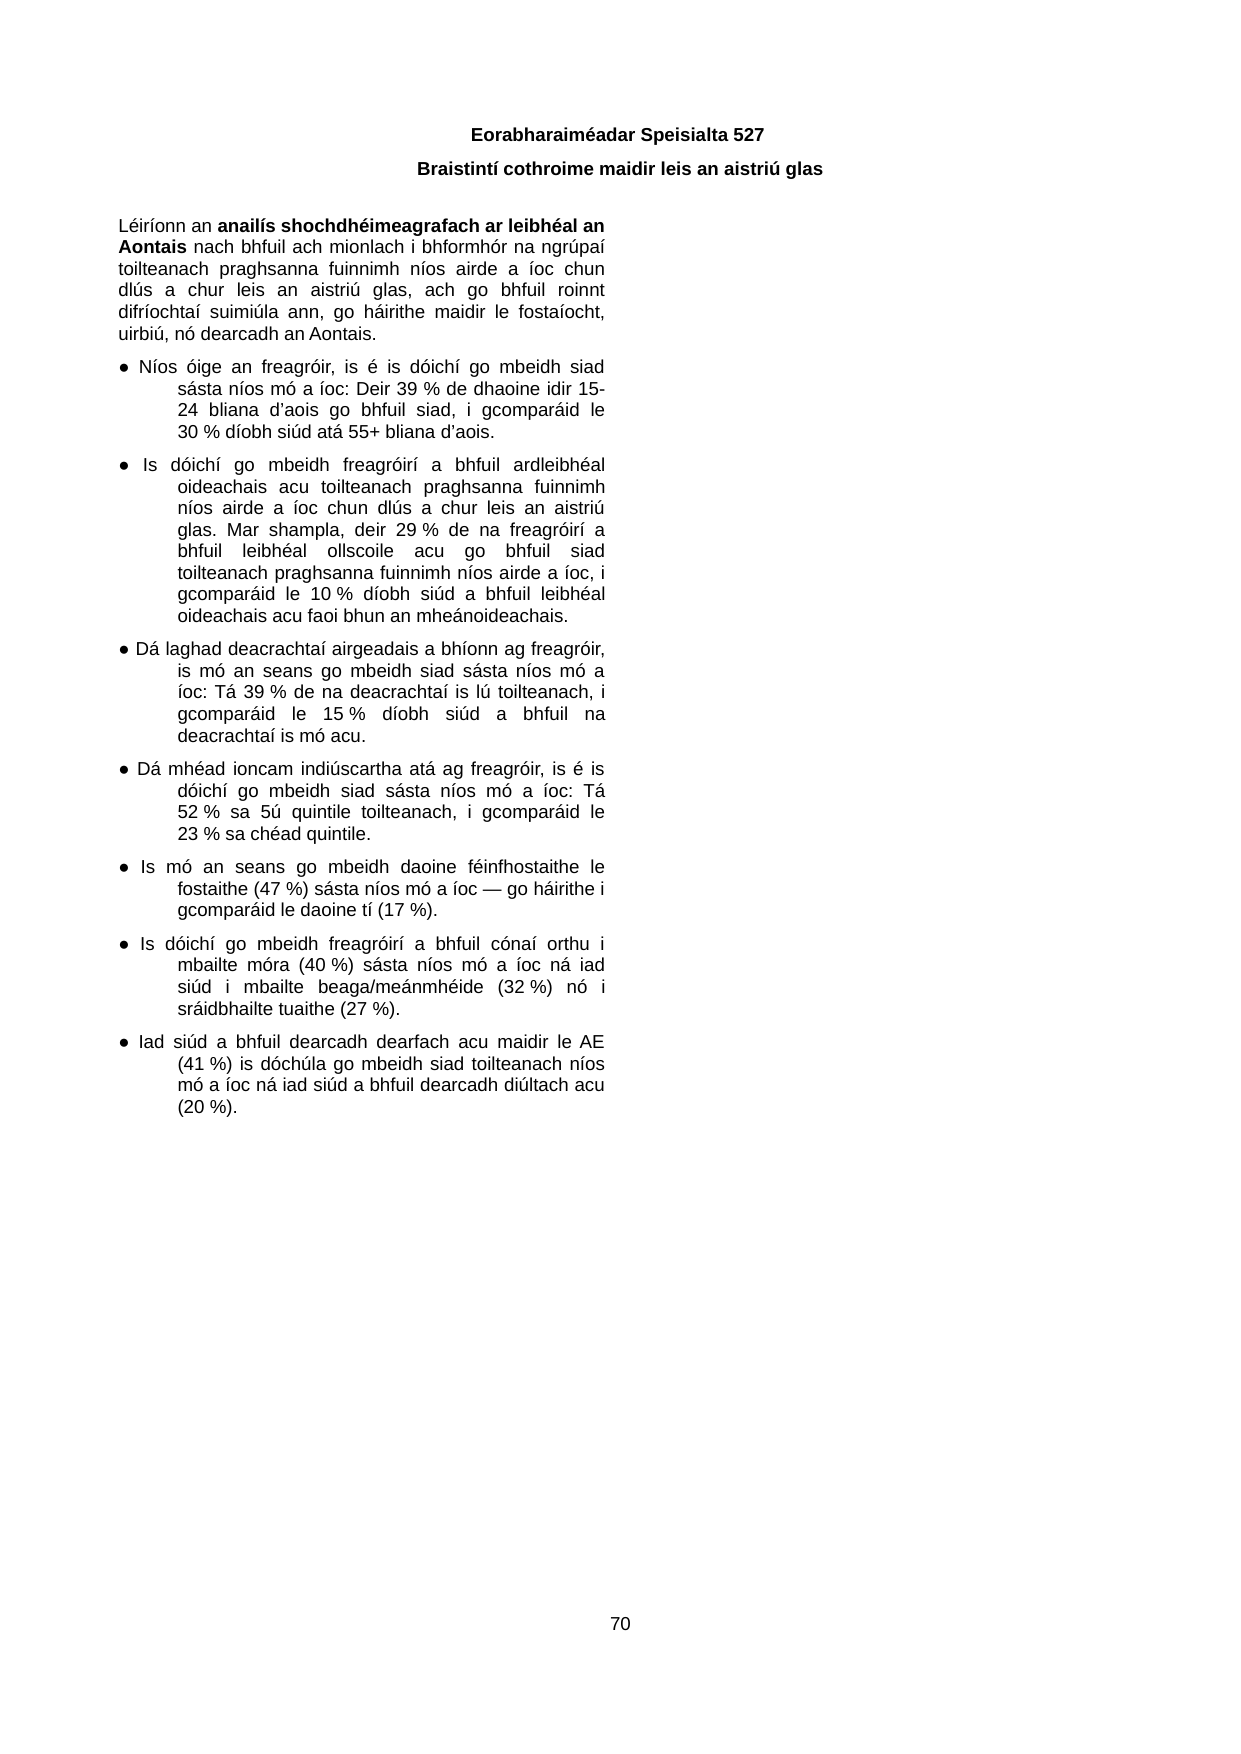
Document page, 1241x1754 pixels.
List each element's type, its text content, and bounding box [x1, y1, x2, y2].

text ● Dá laghad deacrachtaí airgeadais a bhíonn ag freagróir, is mó an seans go mbeidh siad sásta níos mó a íoc: Tá 39 % de na deacrachtaí is lú toilteanach, i gcomparáid le 15 % díobh siúd a bhfuil na deacrachtaí is mó acu. [118, 638, 605, 746]
text ● Dá mhéad ioncam indiúscartha atá ag freagróir, is é is dóichí go mbeidh siad sásta níos mó a íoc: Tá 52 % sa 5ú quintile toilteanach, i gcomparáid le 23 % sa chéad quintile. [118, 758, 605, 844]
text ● Níos óige an freagróir, is é is dóichí go mbeidh siad sásta níos mó a íoc: Deir 39 % de dhaoine idir 15-24 bliana d’aois go bhfuil siad, i gcomparáid le 30 % díobh siúd atá 55+ bliana d’aois. [118, 356, 605, 442]
text ● Iad siúd a bhfuil dearcadh dearfach acu maidir le AE (41 %) is dóchúla go mbeidh siad toilteanach níos mó a íoc ná iad siúd a bhfuil dearcadh diúltach acu (20 %). [118, 1031, 605, 1117]
text Léiríonn an anailís shochdhéimeagrafach ar leibhéal an Aontais nach bhfuil ach mionlach i bhformhór na ngrúpaí toilteanach praghsanna fuinnimh níos airde a íoc chun dlús a chur leis an aistriú glas, ach go bhfuil roinnt difríochtaí suimiúla ann, go háirithe maidir le fostaíocht, uirbiú, nó dearcadh an Aontais. [118, 214, 605, 344]
text ● Is dóichí go mbeidh freagróirí a bhfuil cónaí orthu i mbailte móra (40 %) sásta níos mó a íoc ná iad siúd i mbailte beaga/meánmhéide (32 %) nó i sráidbhailte tuaithe (27 %). [118, 933, 605, 1019]
text ● Is dóichí go mbeidh freagróirí a bhfuil ardleibhéal oideachais acu toilteanach praghsanna fuinnimh níos airde a íoc chun dlús a chur leis an aistriú glas. Mar shampla, deir 29 % de na freagróirí a bhfuil leibhéal ollscoile acu go bhfuil siad toilteanach praghsanna fuinnimh níos airde a íoc, i gcomparáid le 10 % díobh siúd a bhfuil leibhéal oideachais acu faoi bhun an mheánoideachais. [118, 454, 605, 626]
text ● Is mó an seans go mbeidh daoine féinfhostaithe le fostaithe (47 %) sásta níos mó a íoc — go háirithe i gcomparáid le daoine tí (17 %). [118, 856, 605, 921]
